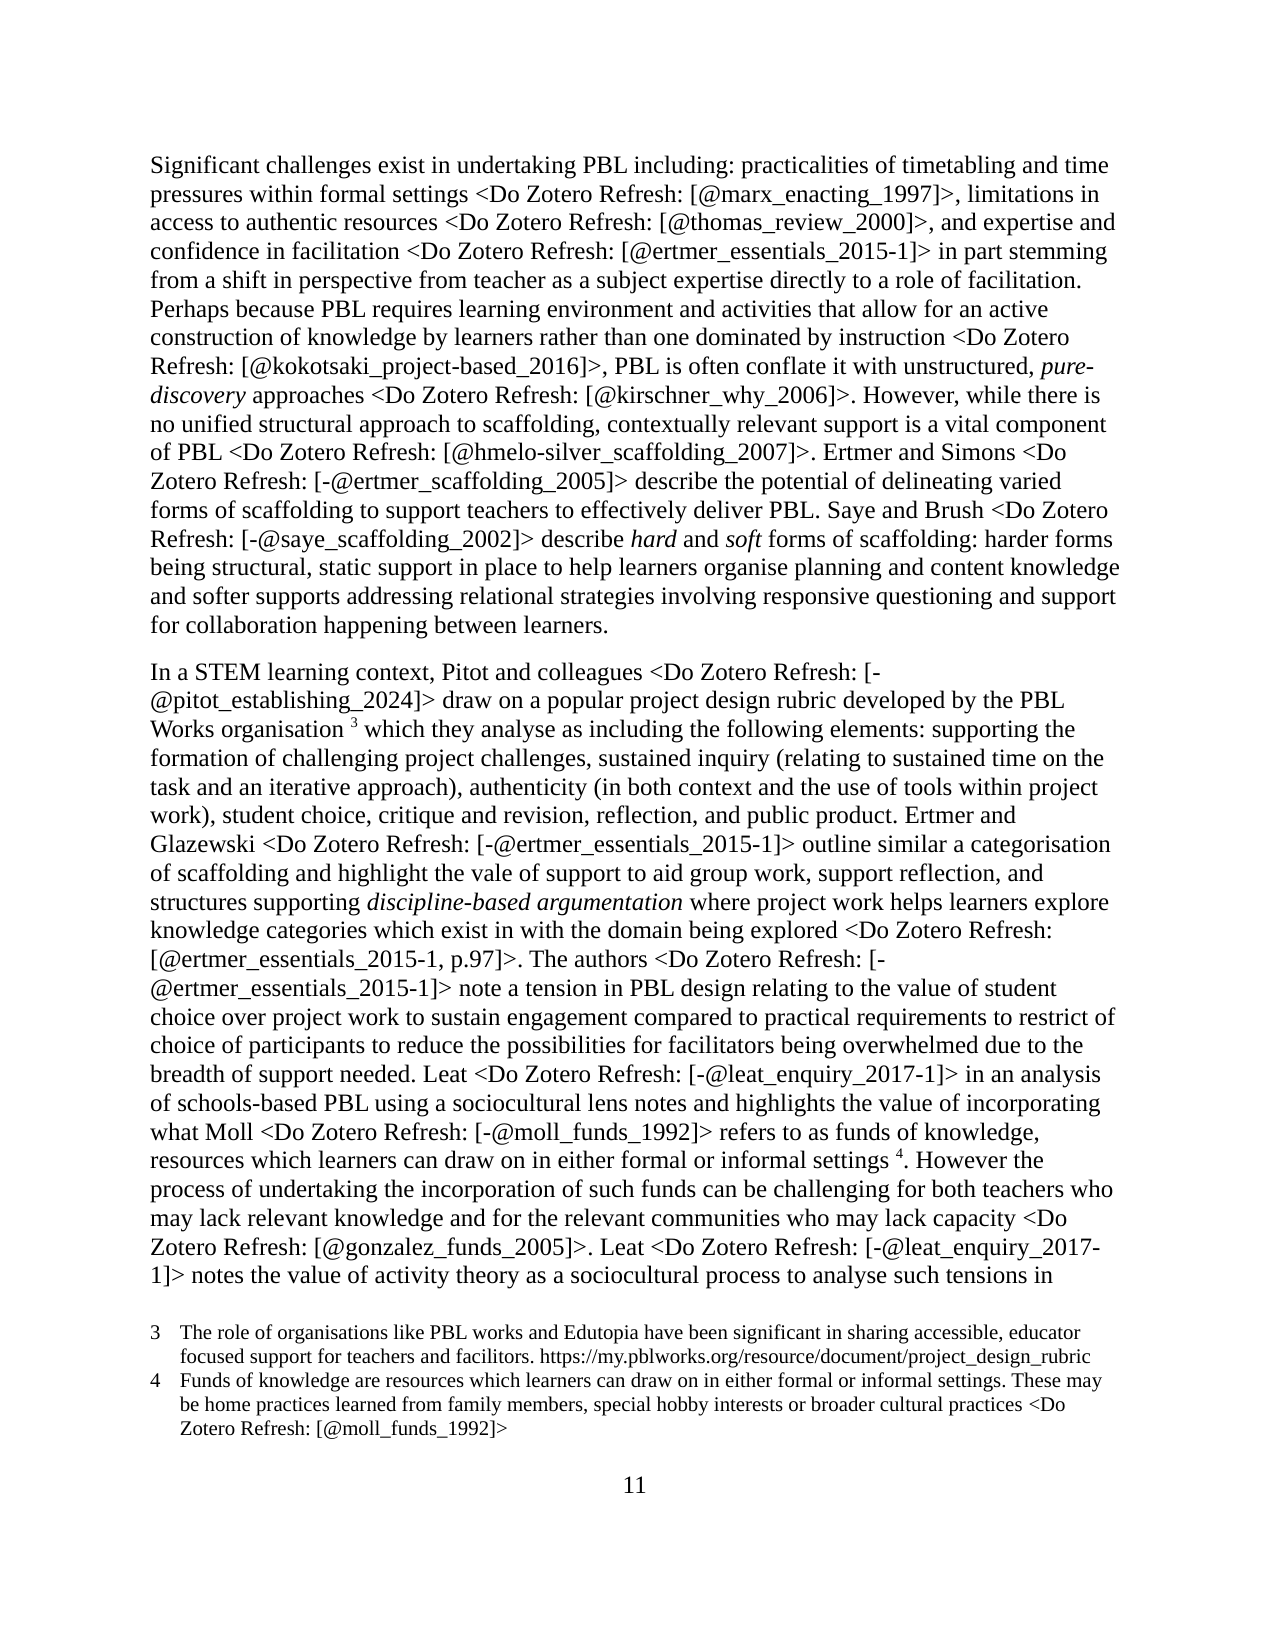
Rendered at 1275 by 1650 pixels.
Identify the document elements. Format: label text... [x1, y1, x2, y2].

text Funds of knowledge are resources which learners can draw on in either formal or informal settings. These may be home practices learned from family members, special hobby interests or broader cultural practices <Do Zotero Refresh: [@moll_funds_1992]> [150, 1368, 1125, 1440]
text Significant challenges exist in undertaking PBL including: practicalities of timetabling and time pressures within formal settings <Do Zotero Refresh: [@marx_enacting_1997]>, limitations in access to authentic resources <Do Zotero Refresh: [@thomas_review_2000]>, and expertise and confidence in facilitation <Do Zotero Refresh: [@ertmer_essentials_2015-1]> in part stemming from a shift in perspective from teacher as a subject expertise directly to a role of facilitation. Perhaps because PBL requires learning environment and activities that allow for an active construction of knowledge by learners rather than one dominated by instruction <Do Zotero Refresh: [@kokotsaki_project-based_2016]>, PBL is often conflate it with unstructured, pure-discovery approaches <Do Zotero Refresh: [@kirschner_why_2006]>. However, while there is no unified structural approach to scaffolding, contextually relevant support is a vital component of PBL <Do Zotero Refresh: [@hmelo-silver_scaffolding_2007]>. Ertmer and Simons <Do Zotero Refresh: [-@ertmer_scaffolding_2005]> describe the potential of delineating varied forms of scaffolding to support teachers to effectively deliver PBL. Saye and Brush <Do Zotero Refresh: [-@saye_scaffolding_2002]> describe hard and soft forms of scaffolding: harder forms being structural, static support in place to help learners organise planning and content knowledge and softer supports addressing relational strategies involving responsive questioning and support for collaboration happening between learners. [150, 150, 1125, 639]
text In a STEM learning context, Pitot and colleagues <Do Zotero Refresh: [-@pitot_establishing_2024]> draw on a popular project design rubric developed by the PBL Works organisation which they analyse as including the following elements: supporting the formation of challenging project challenges, sustained inquiry (relating to sustained time on the task and an iterative approach), authenticity (in both context and the use of tools within project work), student choice, critique and revision, reflection, and public product. Ertmer and Glazewski <Do Zotero Refresh: [-@ertmer_essentials_2015-1]> outline similar a categorisation of scaffolding and highlight the vale of support to aid group work, support reflection, and structures supporting discipline-based argumentation where project work helps learners explore knowledge categories which exist in with the domain being explored <Do Zotero Refresh: [@ertmer_essentials_2015-1, p.97]>. The authors <Do Zotero Refresh: [-@ertmer_essentials_2015-1]> note a tension in PBL design relating to the value of student choice over project work to sustain engagement compared to practical requirements to restrict of choice of participants to reduce the possibilities for facilitators being overwhelmed due to the breadth of support needed. Leat <Do Zotero Refresh: [-@leat_enquiry_2017-1]> in an analysis of schools-based PBL using a sociocultural lens notes and highlights the value of incorporating what Moll <Do Zotero Refresh: [-@moll_funds_1992]> refers to as funds of knowledge, resources which learners can draw on in either formal or informal settings . However the process of undertaking the incorporation of such funds can be challenging for both teachers who may lack relevant knowledge and for the relevant communities who may lack capacity <Do Zotero Refresh: [@gonzalez_funds_2005]>. Leat <Do Zotero Refresh: [-@leat_enquiry_2017-1]> notes the value of activity theory as a sociocultural process to analyse such tensions in [150, 657, 1125, 1289]
text The role of organisations like PBL works and Edutopia have been significant in sharing accessible, educator focused support for teachers and facilitors. https://my.pblworks.org/resource/document/project_design_rubric [150, 1320, 1125, 1368]
